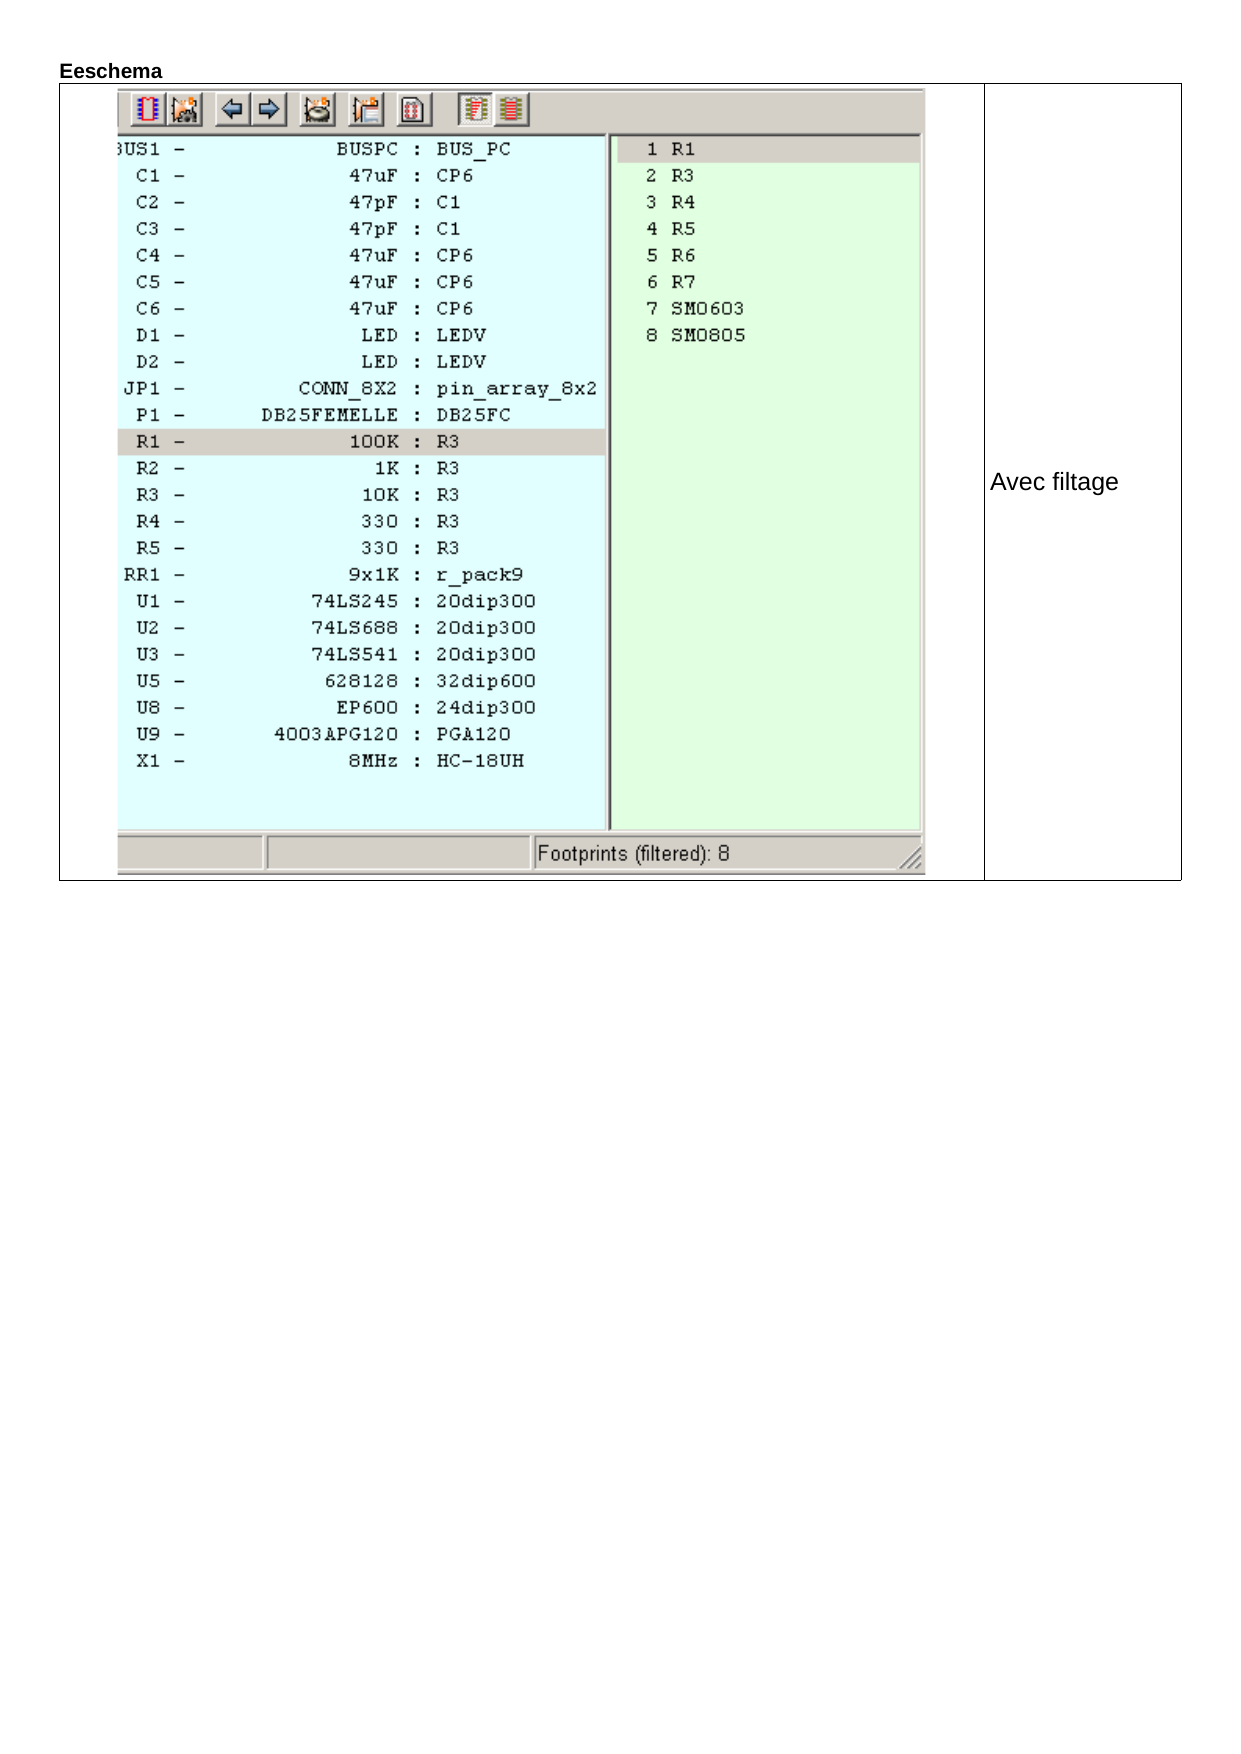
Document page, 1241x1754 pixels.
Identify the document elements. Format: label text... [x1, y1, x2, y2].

table_header Avec filtage [985, 84, 1181, 880]
picture [117, 88, 926, 875]
table_header [60, 84, 984, 880]
